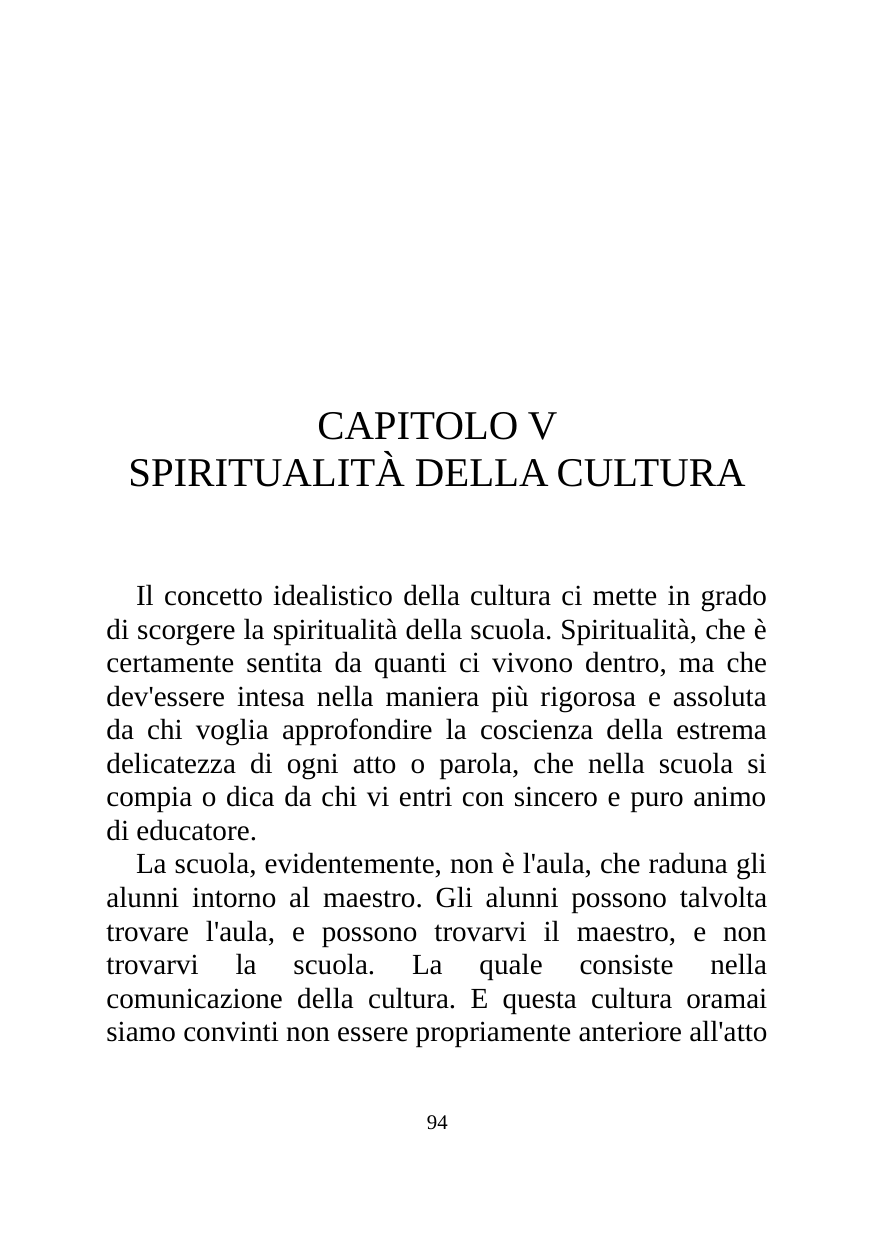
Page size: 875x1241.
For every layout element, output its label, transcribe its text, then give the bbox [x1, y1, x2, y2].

subtitle CAPITOLO V SPIRITUALITÀ DELLA CULTURA [106, 402, 768, 496]
text La scuola, evidentemente, non è l'aula, che raduna gli alunni intorno al maestro. Gli alunni possono talvolta trovare l'aula, e possono trovarvi il maestro, e non trovarvi la scuola. La quale consiste nella comunicazione della cultura. E questa cultura oramai siamo convinti non essere propriamente anteriore all'atto [106, 847, 768, 1048]
text Il concetto idealistico della cultura ci mette in grado di scorgere la spiritualità della scuola. Spiritualità, che è certamente sentita da quanti ci vivono dentro, ma che dev'essere intesa nella maniera più rigorosa e assoluta da chi voglia approfondire la coscienza della estrema delicatezza di ogni atto o parola, che nella scuola si compia o dica da chi vi entri con sincero e puro animo di educatore. [106, 578, 768, 847]
